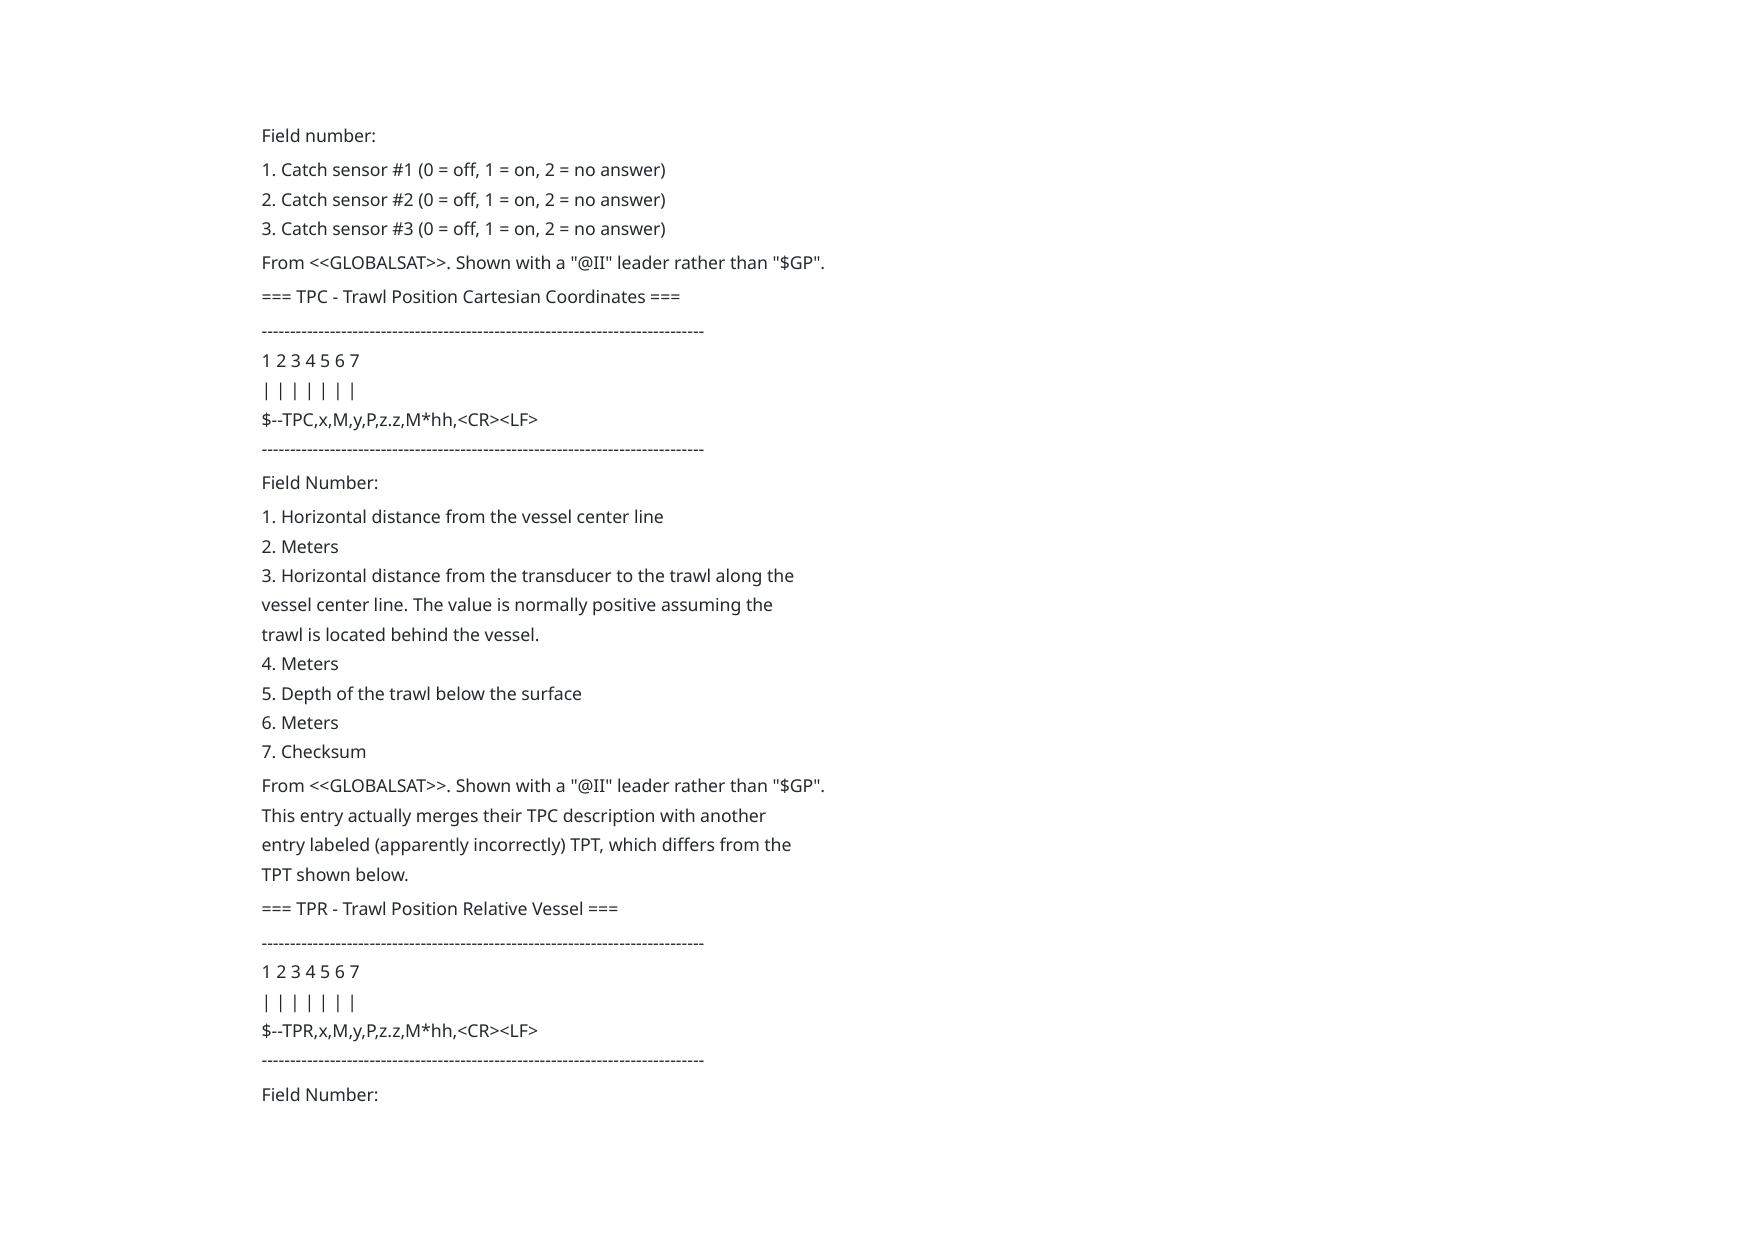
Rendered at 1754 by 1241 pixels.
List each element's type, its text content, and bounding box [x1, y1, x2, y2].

table_cell [118, 118, 261, 147]
table_cell [118, 1072, 261, 1077]
table_cell [118, 617, 261, 646]
table_cell [118, 705, 261, 734]
table_cell [261, 1106, 1636, 1111]
table_cell | | | | | | | [261, 372, 1636, 402]
table_cell 1 2 3 4 5 6 7 [261, 954, 1636, 984]
table_cell [118, 148, 261, 152]
table_cell [118, 402, 261, 431]
table_cell [118, 1043, 261, 1072]
table_cell [261, 148, 1636, 152]
table_cell [118, 309, 261, 313]
table_cell [261, 460, 1636, 465]
table_cell [118, 920, 261, 925]
table_cell 4. Meters [261, 646, 1636, 676]
table_cell [118, 588, 261, 617]
table_cell 1. Catch sensor #1 (0 = off, 1 = on, 2 = no answer) [261, 152, 1636, 182]
table_cell [118, 529, 261, 558]
table_cell [118, 984, 261, 1013]
table_cell [118, 769, 261, 798]
table_cell [118, 499, 261, 529]
table_cell From <<GLOBALSAT>>. Shown with a "@II" leader rather than "$GP". [261, 769, 1636, 798]
table_cell $--TPC,x,M,y,P,z.z,M*hh,<CR><LF> [261, 402, 1636, 431]
table_cell === TPC - Trawl Position Cartesian Coordinates === [261, 279, 1636, 309]
table_cell [261, 275, 1636, 279]
table_cell 2. Catch sensor #2 (0 = off, 1 = on, 2 = no answer) [261, 182, 1636, 211]
table_cell [118, 734, 261, 764]
table_cell 7. Checksum [261, 734, 1636, 764]
table_cell 1. Horizontal distance from the vessel center line [261, 499, 1636, 529]
table_cell [118, 925, 261, 954]
table_cell trawl is located behind the vessel. [261, 617, 1636, 646]
table_cell This entry actually merges their TPC description with another [261, 798, 1636, 827]
table_cell 5. Depth of the trawl below the surface [261, 676, 1636, 705]
table_cell TPT shown below. [261, 857, 1636, 886]
table_cell [118, 646, 261, 676]
table_cell [118, 891, 261, 920]
table_cell [261, 764, 1636, 768]
table_cell [118, 279, 261, 309]
table_cell [118, 431, 261, 460]
table_cell [118, 827, 261, 857]
table_cell [118, 211, 261, 240]
table_cell $--TPR,x,M,y,P,z.z,M*hh,<CR><LF> [261, 1013, 1636, 1042]
table_cell [118, 465, 261, 494]
table_cell 3. Catch sensor #3 (0 = off, 1 = on, 2 = no answer) [261, 211, 1636, 240]
table_cell | | | | | | | [261, 984, 1636, 1013]
table_cell [261, 240, 1636, 245]
table_cell Field number: [261, 118, 1636, 147]
table_cell [118, 857, 261, 886]
table_cell Field Number: [261, 1077, 1636, 1106]
table_cell From <<GLOBALSAT>>. Shown with a "@II" leader rather than "$GP". [261, 245, 1636, 274]
table_cell [118, 152, 261, 182]
table_cell [118, 182, 261, 211]
table_cell 6. Meters [261, 705, 1636, 734]
table_cell [118, 240, 261, 245]
table_cell [118, 886, 261, 891]
table_cell === TPR - Trawl Position Relative Vessel === [261, 891, 1636, 920]
table_cell ------------------------------------------------------------------------------ [261, 314, 1636, 343]
table_cell entry labeled (apparently incorrectly) TPT, which differs from the [261, 827, 1636, 857]
table_cell [118, 1106, 261, 1111]
table_cell [118, 1077, 261, 1106]
table_cell [118, 764, 261, 768]
table_cell [118, 1013, 261, 1042]
table_cell [118, 275, 261, 279]
table_cell [118, 798, 261, 827]
table_cell [118, 314, 261, 343]
table_cell [118, 460, 261, 465]
table_cell Field Number: [261, 465, 1636, 494]
table_cell ------------------------------------------------------------------------------ [261, 431, 1636, 460]
table_cell [261, 1072, 1636, 1077]
table_cell 3. Horizontal distance from the transducer to the trawl along the [261, 558, 1636, 587]
table_cell 1 2 3 4 5 6 7 [261, 343, 1636, 372]
table_cell [118, 343, 261, 372]
table_cell [261, 495, 1636, 499]
table_cell [118, 245, 261, 274]
table_cell ------------------------------------------------------------------------------ [261, 1043, 1636, 1072]
table_cell [118, 495, 261, 499]
table_cell [118, 558, 261, 587]
table_cell [261, 920, 1636, 925]
table_cell ------------------------------------------------------------------------------ [261, 925, 1636, 954]
table_cell [118, 954, 261, 984]
table_cell [118, 372, 261, 402]
table_cell vessel center line. The value is normally positive assuming the [261, 588, 1636, 617]
table_cell [118, 676, 261, 705]
table_cell [261, 309, 1636, 313]
table_cell 2. Meters [261, 529, 1636, 558]
table_cell [261, 886, 1636, 891]
